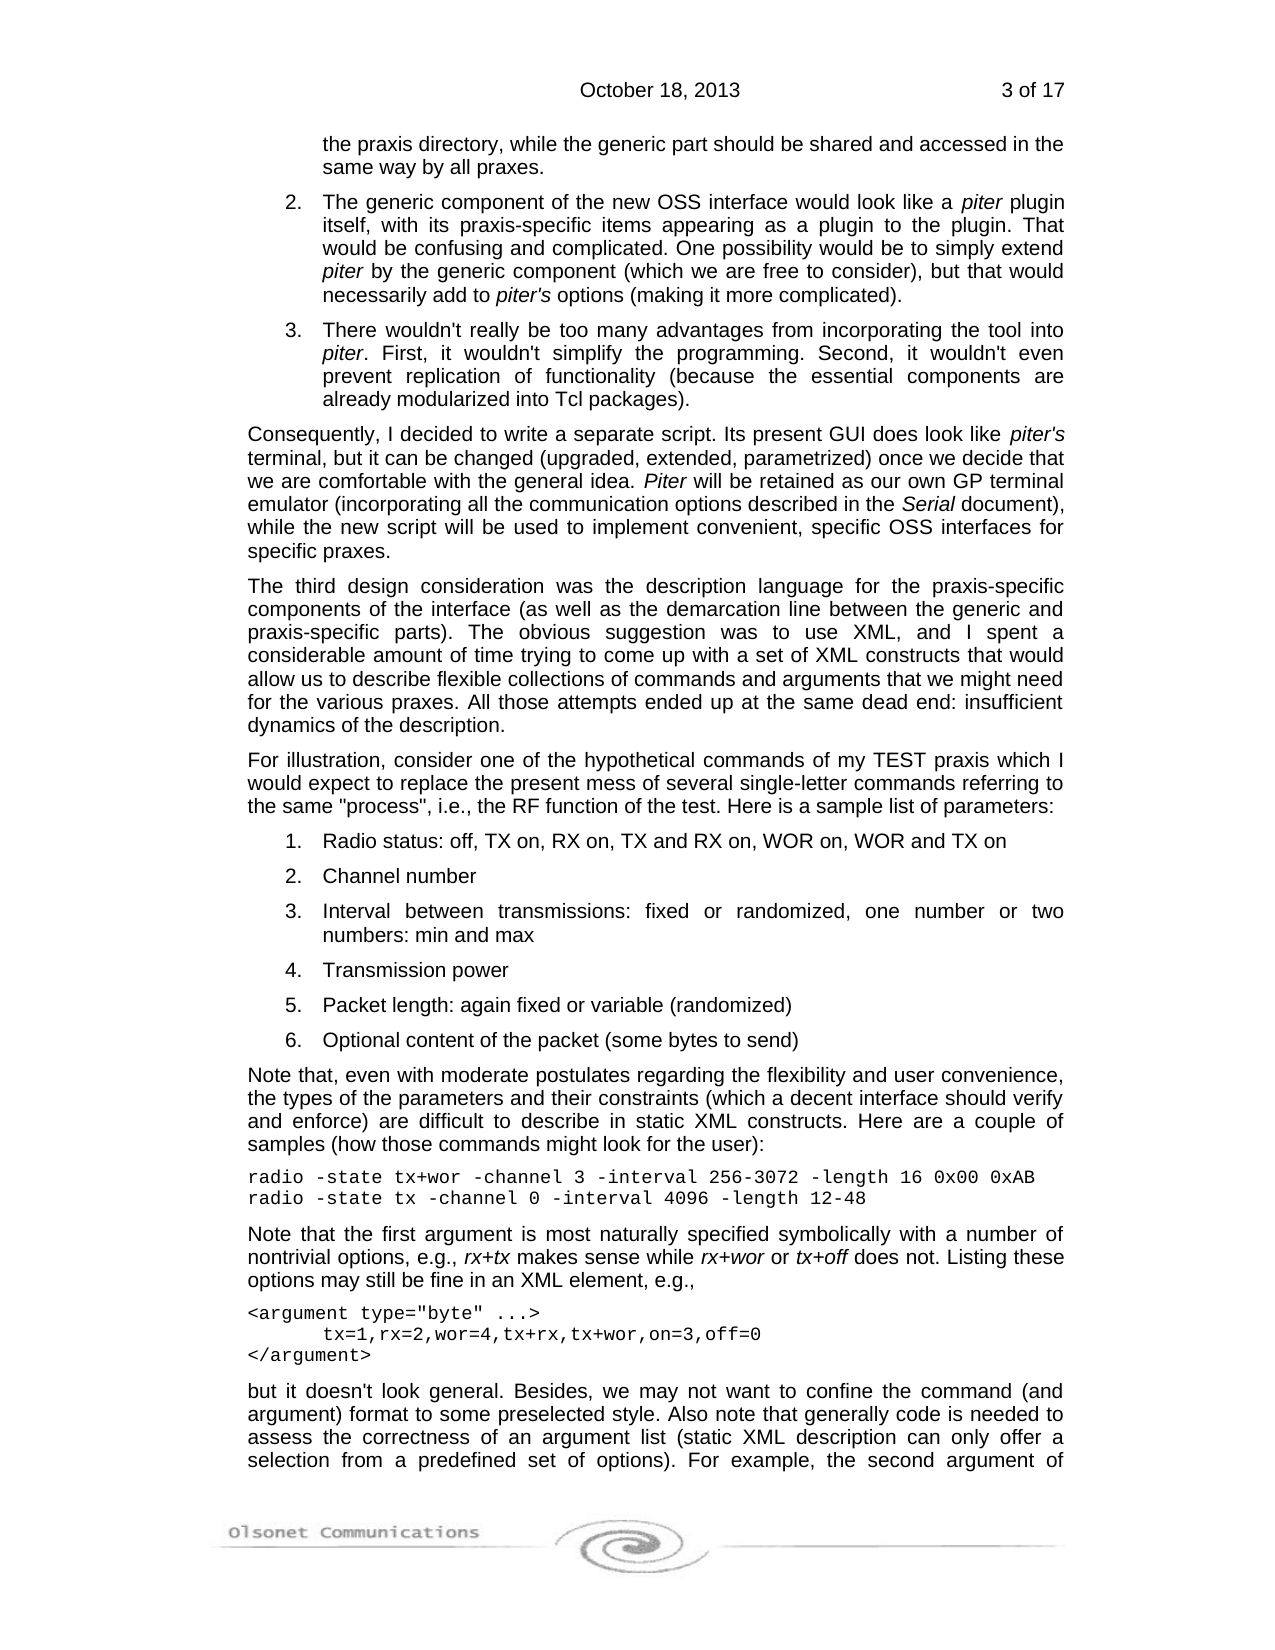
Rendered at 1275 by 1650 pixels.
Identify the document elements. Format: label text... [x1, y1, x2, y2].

text For illustration, consider one of the hypothetical commands of my TEST praxis which I would expect to replace the present mess of several single-letter commands referring to the same "process", i.e., the RF function of the test. Here is a sample list of parameters: [247, 748, 1065, 818]
list There wouldn't really be too many advantages from incorporating the tool into piter. First, it wouldn't simplify the programming. Second, it wouldn't even prevent replication of functionality (because the essential components are already modularized into Tcl packages). [285, 318, 1065, 411]
text Note that the first argument is most naturally specified symbolically with a number of nontrivial options, e.g., rx+tx makes sense while rx+wor or tx+off does not. Listing these options may still be fine in an XML element, e.g., [247, 1222, 1065, 1292]
text Consequently, I decided to write a separate script. Its present GUI does look like piter's terminal, but it can be changed (upgraded, extended, parametrized) once we decide that we are comfortable with the general idea. Piter will be retained as our own GP terminal emulator (incorporating all the communication options described in the Serial document), while the new script will be used to implement convenient, specific OSS interfaces for specific praxes. [247, 423, 1065, 562]
list Channel number [285, 865, 1065, 888]
text Note that, even with moderate postulates regarding the flexibility and user convenience, the types of the parameters and their constraints (which a decent interface should verify and enforce) are difficult to describe in static XML constructs. Here are a couple of samples (how those commands might look for the user): [247, 1063, 1065, 1156]
list The generic component of the new OSS interface would look like a piter plugin itself, with its praxis-specific items appearing as a plugin to the plugin. That would be confusing and complicated. One possibility would be to simply extend piter by the generic component (which we are free to consider), but that would necessarily add to piter's options (making it more complicated). [285, 190, 1065, 307]
picture [210, 1504, 1065, 1596]
text but it doesn't look general. Besides, we may not want to confine the command (and argument) format to some preselected style. Also note that generally code is needed to assess the correctness of an argument list (static XML description can only offer a selection from a predefined set of options). For example, the second argument of [247, 1379, 1065, 1472]
text radio -state tx+wor -channel 3 -interval 256-3072 -length 16 0x00 0xAB [247, 1168, 1065, 1189]
text radio -state tx -channel 0 -interval 4096 -length 12-48 [247, 1189, 1065, 1210]
text </argument> [247, 1346, 1065, 1367]
text tx=1,rx=2,wor=4,tx+rx,tx+wor,on=3,off=0 [247, 1325, 1065, 1346]
text The third design consideration was the description language for the praxis-specific components of the interface (as well as the demarcation line between the generic and praxis-specific parts). The obvious suggestion was to use XML, and I spent a considerable amount of time trying to come up with a set of XML constructs that would allow us to describe flexible collections of commands and arguments that we might need for the various praxes. All those attempts ended up at the same dead end: insufficient dynamics of the description. [247, 574, 1065, 737]
list Interval between transmissions: fixed or randomized, one number or two numbers: min and max [285, 900, 1065, 946]
text <argument type="byte" ...> [247, 1304, 1065, 1325]
list Transmission power [285, 958, 1065, 981]
list Radio status: off, TX on, RX on, TX and RX on, WOR on, WOR and TX on [285, 830, 1065, 853]
list Optional content of the packet (some bytes to send) [285, 1028, 1065, 1051]
list the praxis directory, while the generic part should be shared and accessed in the same way by all praxes. [285, 132, 1065, 179]
list Packet length: again fixed or variable (randomized) [285, 993, 1065, 1016]
